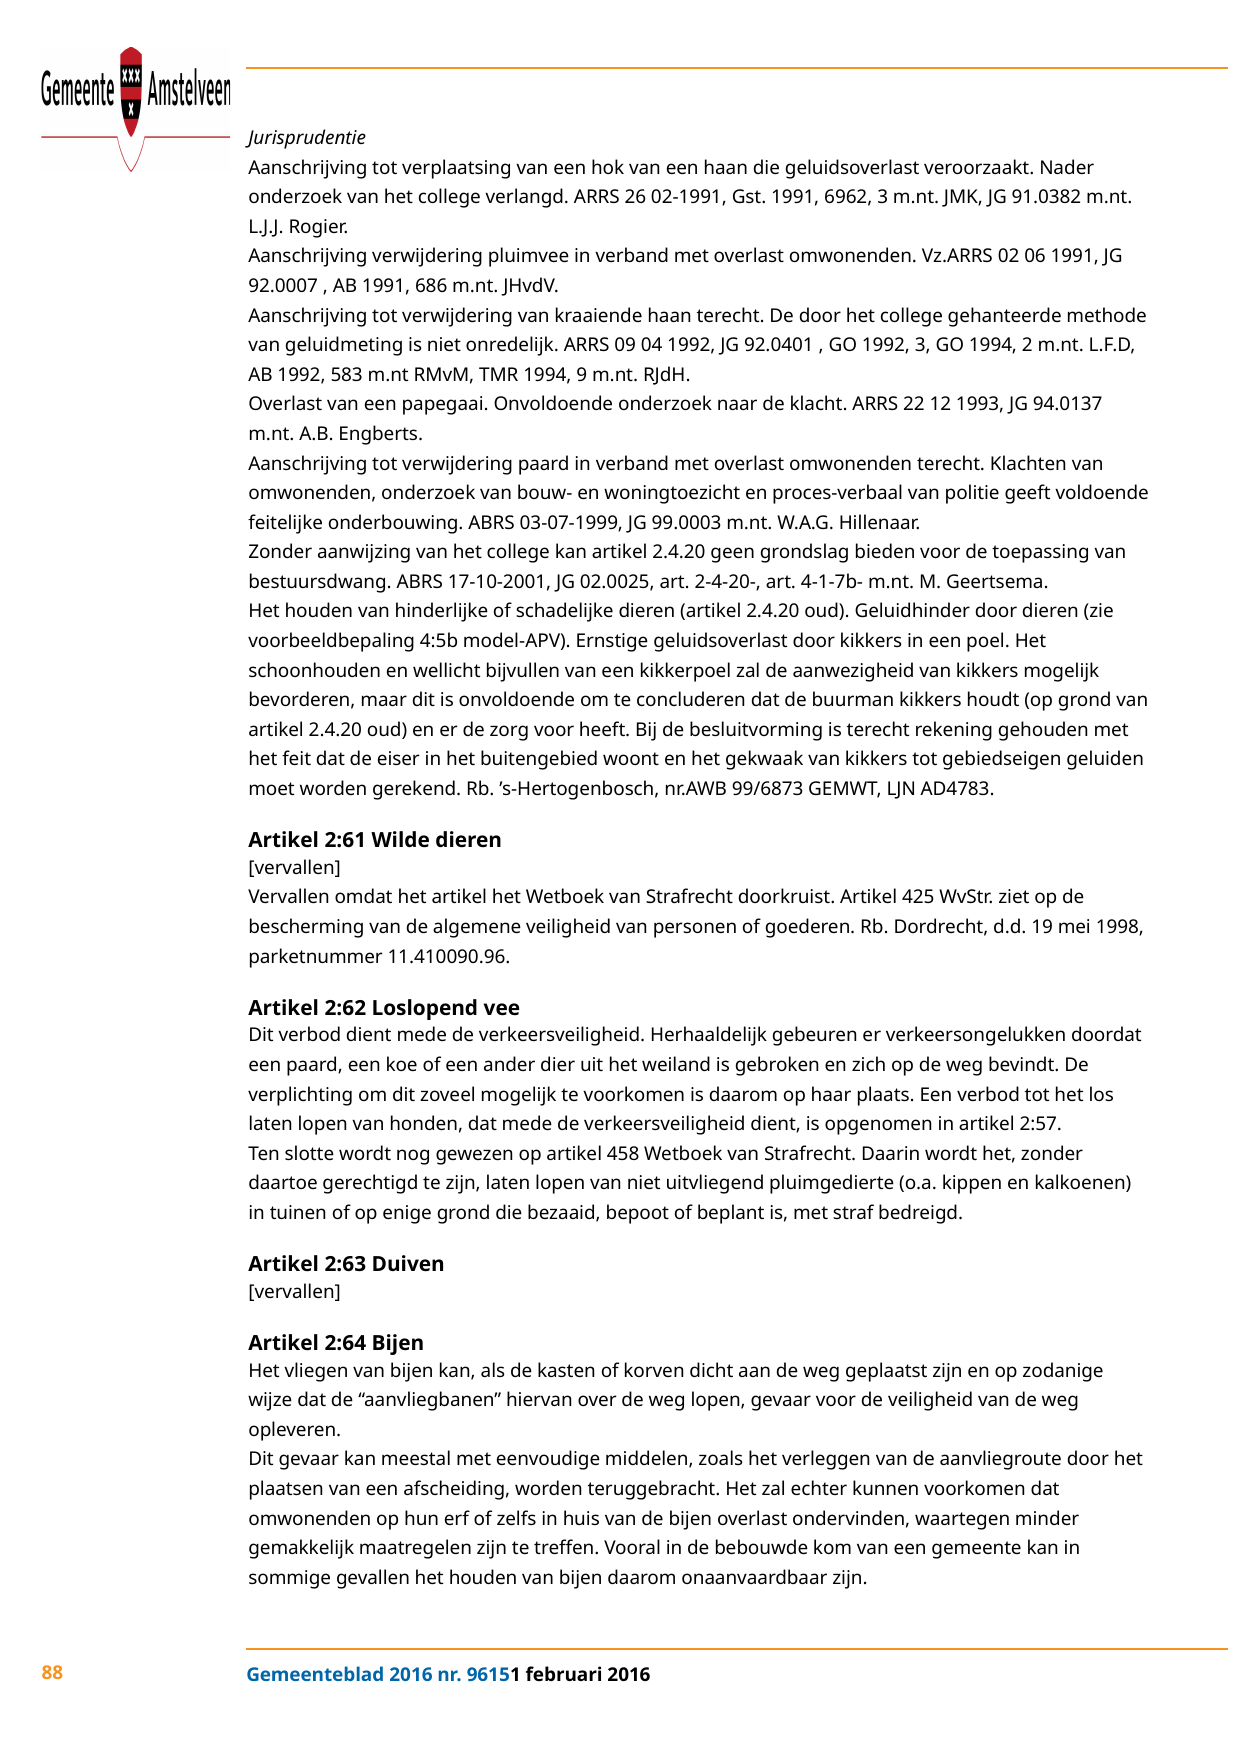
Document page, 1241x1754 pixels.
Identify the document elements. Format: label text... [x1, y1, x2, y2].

text Artikel 2:63 Duiven [248, 1249, 1152, 1278]
text Aanschrijving tot verwijdering van kraaiende haan terecht. De door het college gehanteerde methode van geluidmeting is niet onredelijk. ARRS 09 04 1992, JG 92.0401 , GO 1992, 3, GO 1994, 2 m.nt. L.F.D, AB 1992, 583 m.nt RMvM, TMR 1994, 9 m.nt. RJdH. [248, 302, 1152, 387]
text Overlast van een papegaai. Onvoldoende onderzoek naar de klacht. ARRS 22 12 1993, JG 94.0137 m.nt. A.B. Engberts. [248, 391, 1152, 446]
picture [41, 47, 231, 172]
text Het houden van hinderlijke of schadelijke dieren (artikel 2.4.20 oud). Geluidhinder door dieren (zie voorbeeldbepaling 4:5b model-APV). Ernstige geluidsoverlast door kikkers in een poel. Het schoonhouden en wellicht bijvullen van een kikkerpoel zal de aanwezigheid van kikkers mogelijk bevorderen, maar dit is onvoldoende om te concluderen dat de buurman kikkers houdt (op grond van artikel 2.4.20 oud) en er de zorg voor heeft. Bij de besluitvorming is terecht rekening gehouden met het feit dat de eiser in het buitengebied woont en het gekwaak van kikkers tot gebiedseigen geluiden moet worden gerekend. Rb. ’s-Hertogenbosch, nr.AWB 99/6873 GEMWT, LJN AD4783. [248, 598, 1152, 801]
text Aanschrijving tot verplaatsing van een hok van een haan die geluidsoverlast veroorzaakt. Nader onderzoek van het college verlangd. ARRS 26 02-1991, Gst. 1991, 6962, 3 m.nt. JMK, JG 91.0382 m.nt. L.J.J. Rogier. [248, 154, 1152, 239]
text Zonder aanwijzing van het college kan artikel 2.4.20 geen grondslag bieden voor de toepassing van bestuursdwang. ABRS 17-10-2001, JG 02.0025, art. 2-4-20-, art. 4-1-7b- m.nt. M. Geertsema. [248, 538, 1152, 594]
text Aanschrijving tot verwijdering paard in verband met overlast omwonenden terecht. Klachten van omwonenden, onderzoek van bouw- en woningtoezicht en proces-verbaal van politie geeft voldoende feitelijke onderbouwing. ABRS 03-07-1999, JG 99.0003 m.nt. W.A.G. Hillenaar. [248, 450, 1152, 535]
text Dit verbod dient mede de verkeersveiligheid. Herhaaldelijk gebeuren er verkeersongelukken doordat een paard, een koe of een ander dier uit het weiland is gebroken en zich op de weg bevindt. De verplichting om dit zoveel mogelijk te voorkomen is daarom op haar plaats. Een verbod tot het los laten lopen van honden, dat mede de verkeersveiligheid dient, is opgenomen in artikel 2:57. [248, 1022, 1152, 1136]
text Ten slotte wordt nog gewezen op artikel 458 Wetboek van Strafrecht. Daarin wordt het, zonder daartoe gerechtigd te zijn, laten lopen van niet uitvliegend pluimgedierte (o.a. kippen en kalkoenen) in tuinen of op enige grond die bezaaid, bepoot of beplant is, met straf bedreigd. [248, 1140, 1152, 1225]
text [vervallen] [248, 1278, 1152, 1304]
text Dit gevaar kan meestal met eenvoudige middelen, zoals het verleggen van de aanvliegroute door het plaatsen van een afscheiding, worden teruggebracht. Het zal echter kunnen voorkomen dat omwonenden op hun erf of zelfs in huis van de bijen overlast ondervinden, waartegen minder gemakkelijk maatregelen zijn te treffen. Vooral in de bebouwde kom van een gemeente kan in sommige gevallen het houden van bijen daarom onaanvaardbaar zijn. [248, 1446, 1152, 1590]
text Jurisprudentie [248, 124, 1152, 150]
text Aanschrijving verwijdering pluimvee in verband met overlast omwonenden. Vz.ARRS 02 06 1991, JG 92.0007 , AB 1991, 686 m.nt. JHvdV. [248, 243, 1152, 298]
text Artikel 2:61 Wilde dieren [248, 826, 1152, 854]
text Het vliegen van bijen kan, als de kasten of korven dicht aan de weg geplaatst zijn en op zodanige wijze dat de “aanvliegbanen” hiervan over de weg lopen, gevaar voor de veiligheid van de weg opleveren. [248, 1357, 1152, 1442]
text [vervallen] [248, 854, 1152, 880]
text Artikel 2:64 Bijen [248, 1328, 1152, 1357]
text Artikel 2:62 Loslopend vee [248, 993, 1152, 1022]
text Vervallen omdat het artikel het Wetboek van Strafrecht doorkruist. Artikel 425 WvStr. ziet op de bescherming van de algemene veiligheid van personen of goederen. Rb. Dordrecht, d.d. 19 mei 1998, parketnummer 11.410090.96. [248, 884, 1152, 968]
